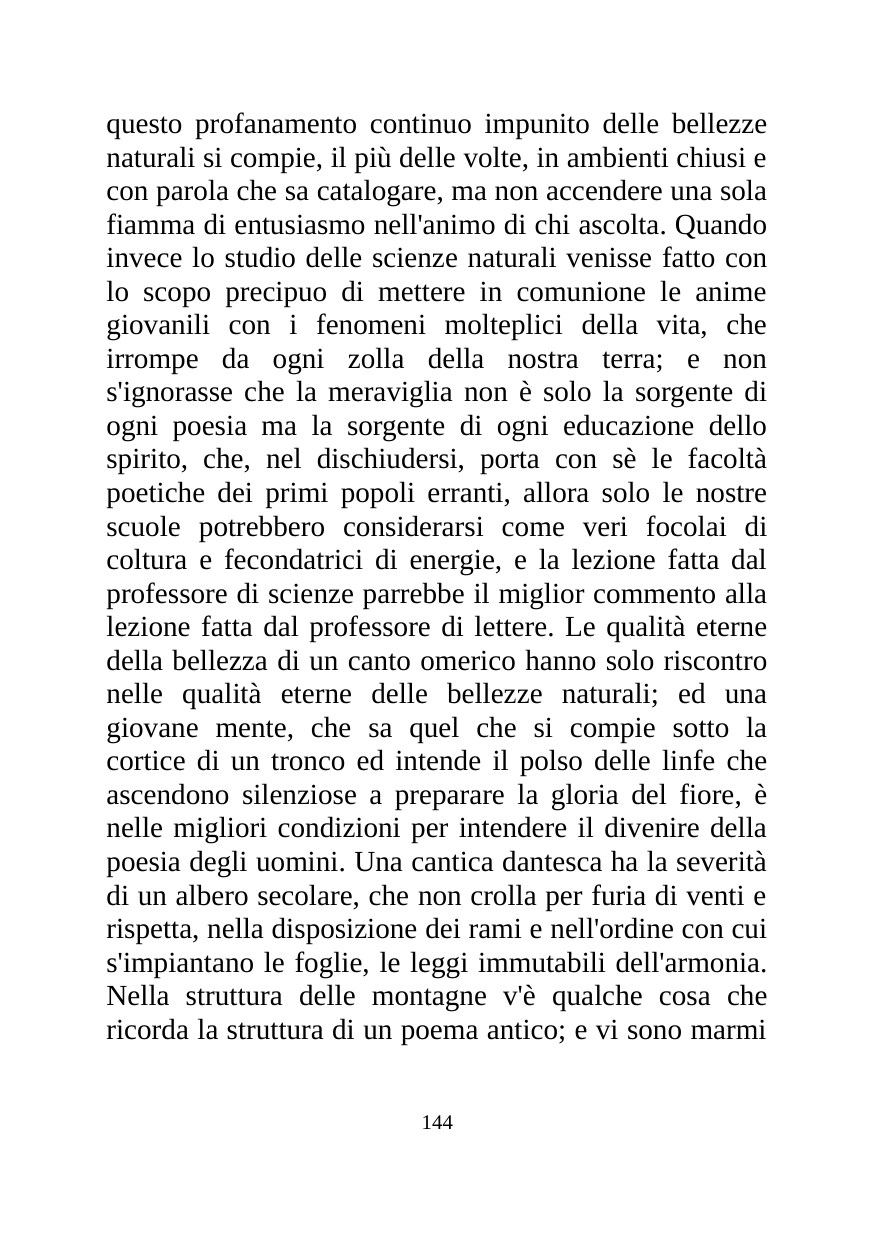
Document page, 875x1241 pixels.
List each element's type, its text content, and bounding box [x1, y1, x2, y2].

text questo profanamento continuo impunito delle bellezze naturali si compie, il più delle volte, in ambienti chiusi e con parola che sa catalogare, ma non accendere una sola fiamma di entusiasmo nell'animo di chi ascolta. Quando invece lo studio delle scienze naturali venisse fatto con lo scopo precipuo di mettere in comunione le anime giovanili con i fenomeni molteplici della vita, che irrompe da ogni zolla della nostra terra; e non s'ignorasse che la meraviglia non è solo la sorgente di ogni poesia ma la sorgente di ogni educazione dello spirito, che, nel dischiudersi, porta con sè le facoltà poetiche dei primi popoli erranti, allora solo le nostre scuole potrebbero considerarsi come veri focolai di coltura e fecondatrici di energie, e la lezione fatta dal professore di scienze parrebbe il miglior commento alla lezione fatta dal professore di lettere. Le qualità eterne della bellezza di un canto omerico hanno solo riscontro nelle qualità eterne delle bellezze naturali; ed una giovane mente, che sa quel che si compie sotto la cortice di un tronco ed intende il polso delle linfe che ascendono silenziose a preparare la gloria del fiore, è nelle migliori condizioni per intendere il divenire della poesia degli uomini. Una cantica dantesca ha la severità di un albero secolare, che non crolla per furia di venti e rispetta, nella disposizione dei rami e nell'ordine con cui s'impiantano le foglie, le leggi immutabili dell'armonia. Nella struttura delle montagne v'è qualche cosa che ricorda la struttura di un poema antico; e vi sono marmi [106, 106, 768, 1045]
